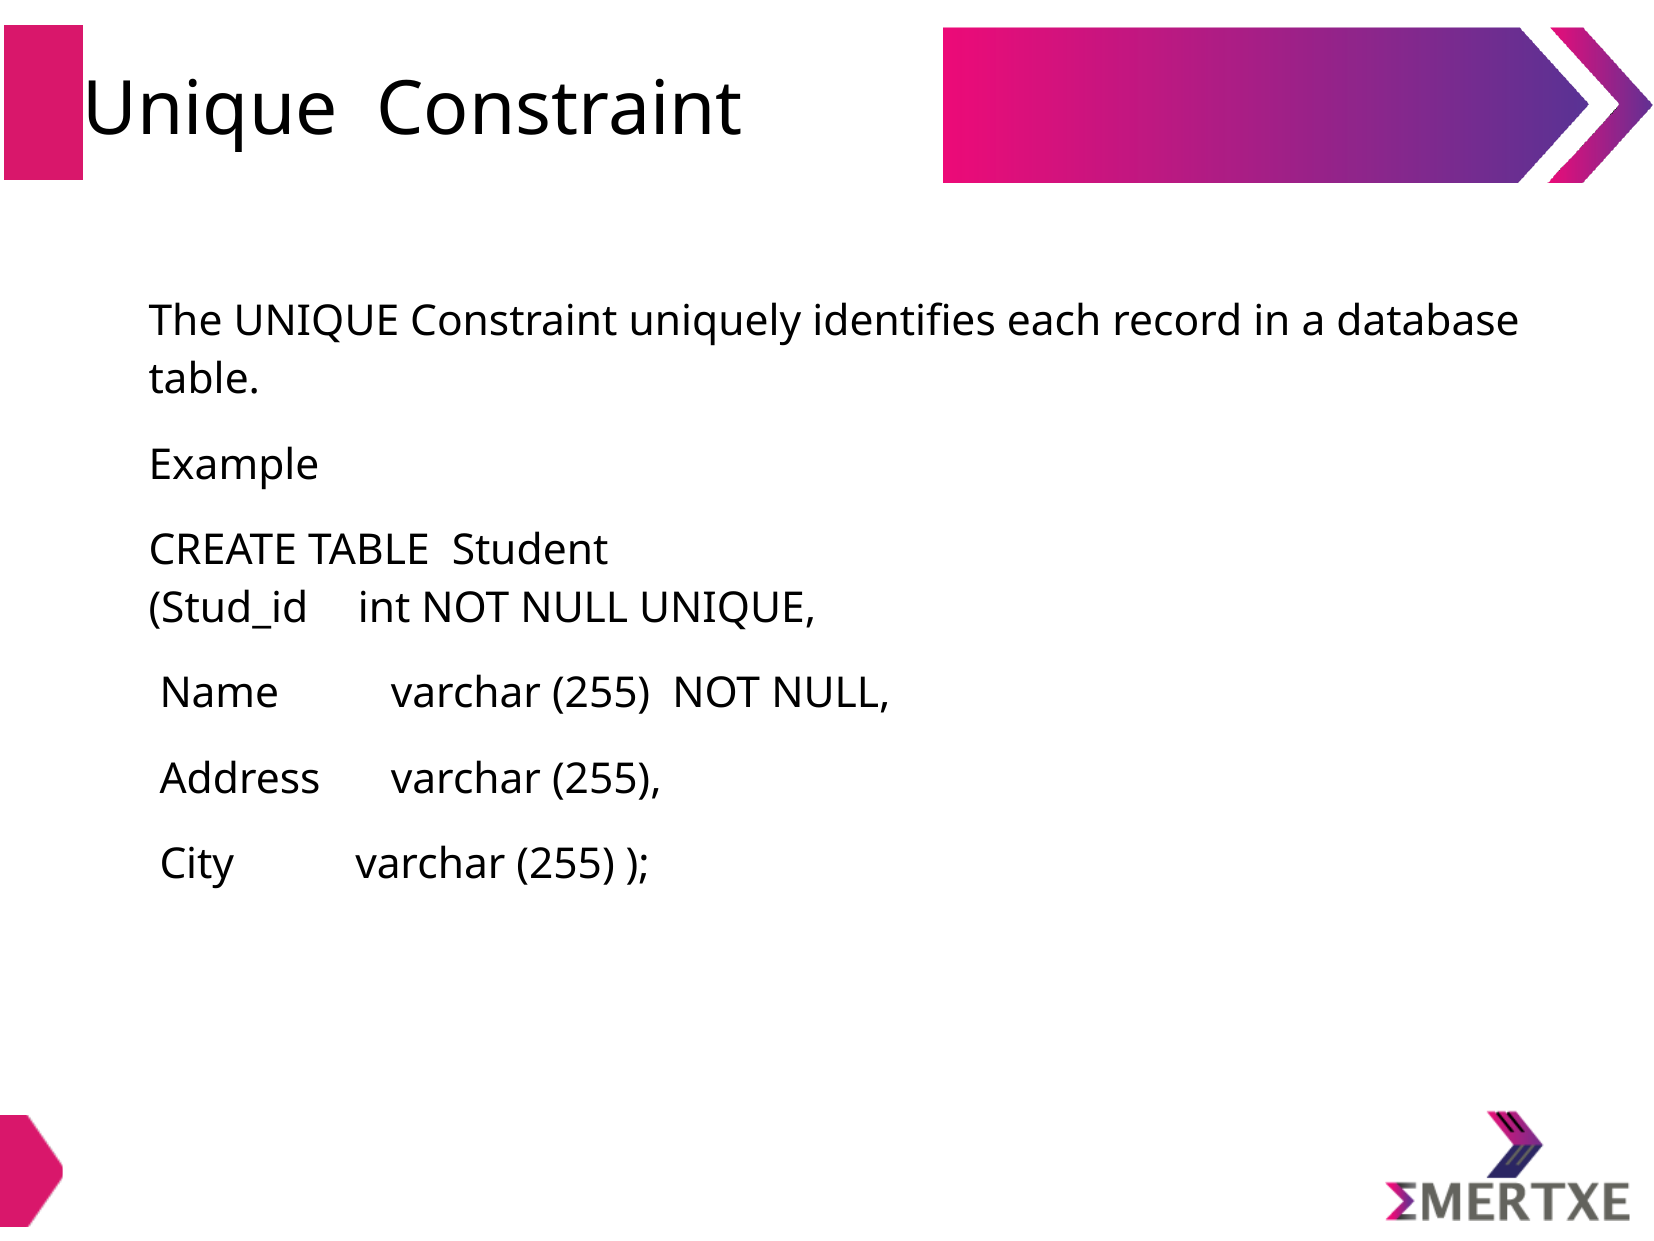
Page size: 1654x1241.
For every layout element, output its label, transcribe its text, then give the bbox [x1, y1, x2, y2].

picture [1571, 27, 1653, 183]
title Unique Constraint [82, 2, 1571, 210]
list The UNIQUE Constraint uniquely identifies each record in a database table. Example CREATE TABLE Student (Stud_id int NOT NULL UNIQUE, Name varchar (255) NOT NULL, Address varchar (255), City varchar (255) ); [82, 290, 1571, 1010]
picture [1385, 1107, 1631, 1221]
